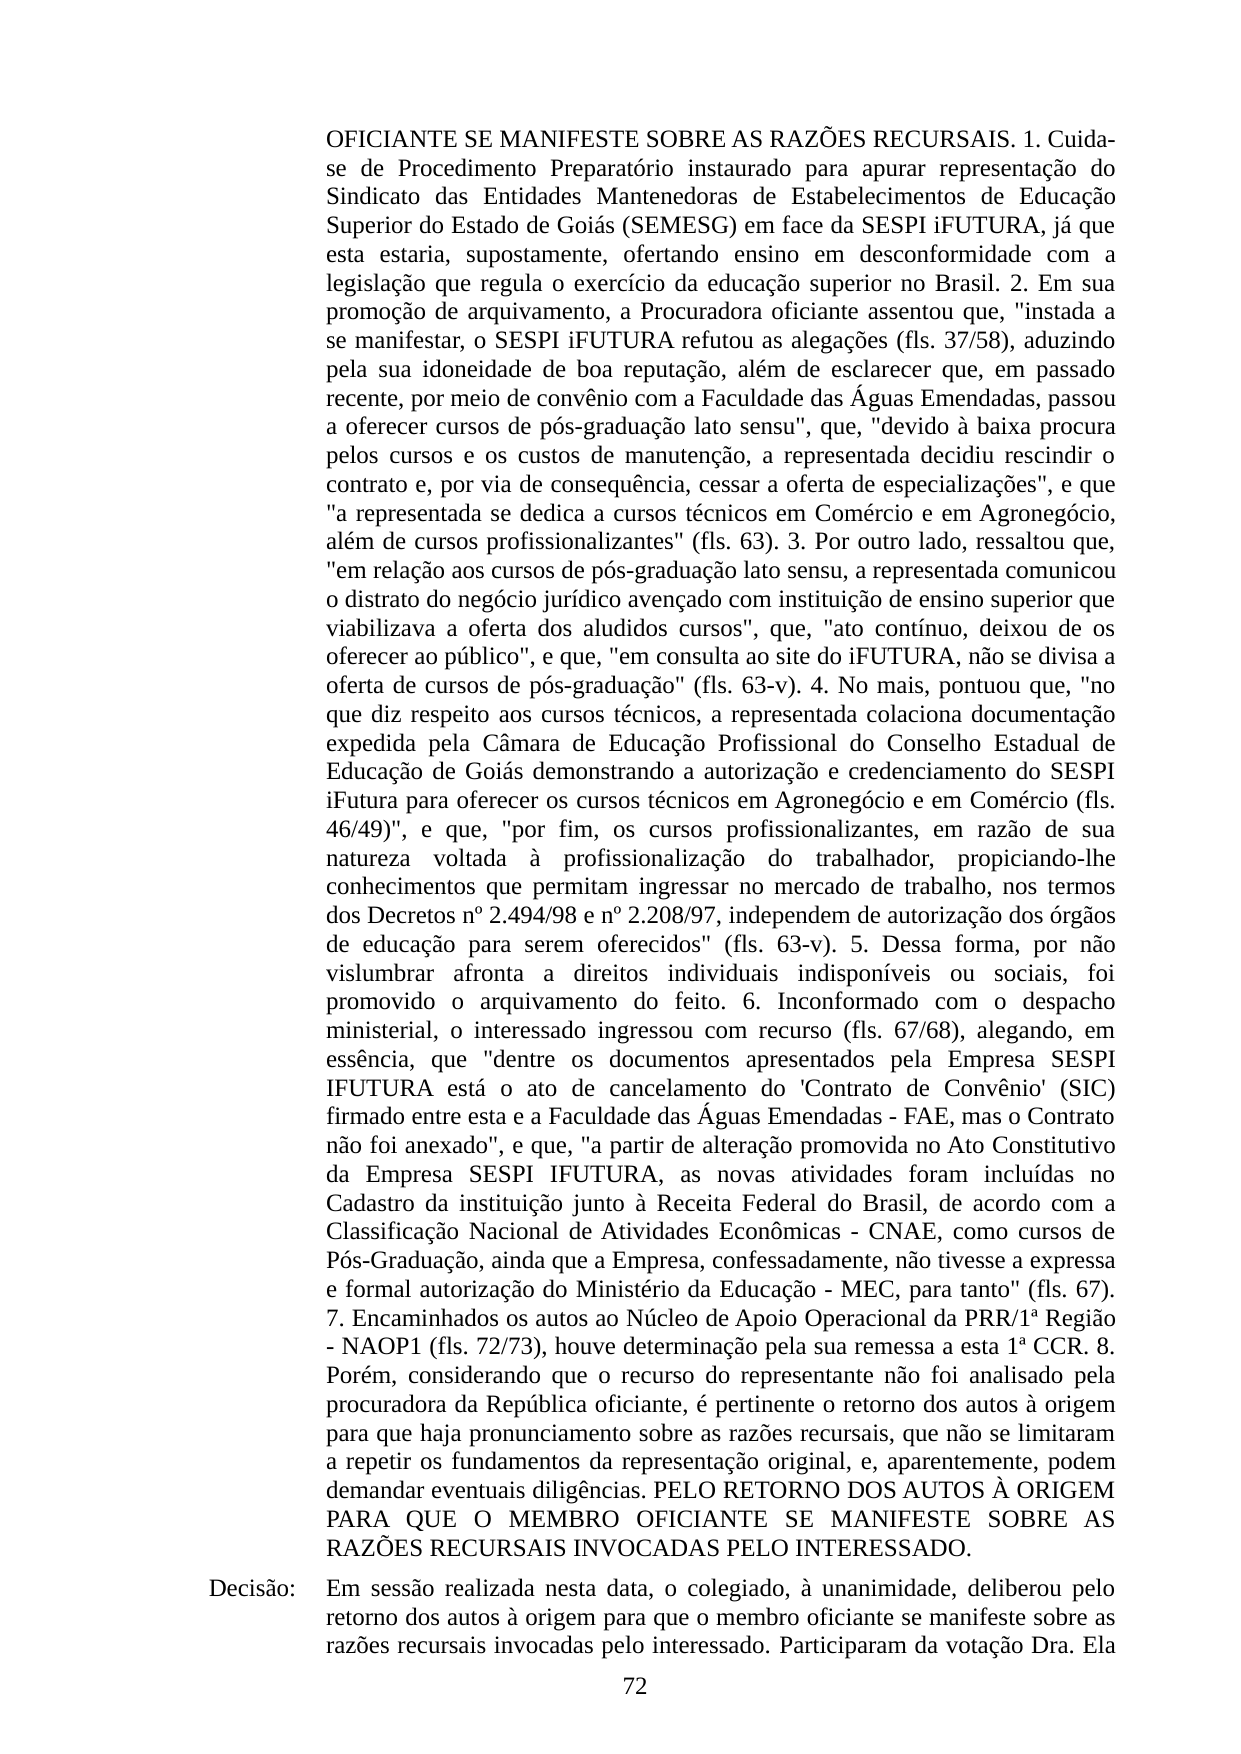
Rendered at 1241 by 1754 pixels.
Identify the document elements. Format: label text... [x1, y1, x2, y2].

table_cell OFICIANTE SE MANIFESTE SOBRE AS RAZÕES RECURSAIS. 1. Cuida-se de Procedimento Preparatório instaurado para apurar representação do Sindicato das Entidades Mantenedoras de Estabelecimentos de Educação Superior do Estado de Goiás (SEMESG) em face da SESPI iFUTURA, já que esta estaria, supostamente, ofertando ensino em desconformidade com a legislação que regula o exercício da educação superior no Brasil. 2. Em sua promoção de arquivamento, a Procuradora oficiante assentou que, "instada a se manifestar, o SESPI iFUTURA refutou as alegações (fls. 37/58), aduzindo pela sua idoneidade de boa reputação, além de esclarecer que, em passado recente, por meio de convênio com a Faculdade das Águas Emendadas, passou a oferecer cursos de pós-graduação lato sensu", que, "devido à baixa procura pelos cursos e os custos de manutenção, a representada decidiu rescindir o contrato e, por via de consequência, cessar a oferta de especializações", e que "a representada se dedica a cursos técnicos em Comércio e em Agronegócio, além de cursos profissionalizantes" (fls. 63). 3. Por outro lado, ressaltou que, "em relação aos cursos de pós-graduação lato sensu, a representada comunicou o distrato do negócio jurídico avençado com instituição de ensino superior que viabilizava a oferta dos aludidos cursos", que, "ato contínuo, deixou de os oferecer ao público", e que, "em consulta ao site do iFUTURA, não se divisa a oferta de cursos de pós-graduação" (fls. 63-v). 4. No mais, pontuou que, "no que diz respeito aos cursos técnicos, a representada colaciona documentação expedida pela Câmara de Educação Profissional do Conselho Estadual de Educação de Goiás demonstrando a autorização e credenciamento do SESPI iFutura para oferecer os cursos técnicos em Agronegócio e em Comércio (fls. 46/49)", e que, "por fim, os cursos profissionalizantes, em razão de sua natureza voltada à profissionalização do trabalhador, propiciando-lhe conhecimentos que permitam ingressar no mercado de trabalho, nos termos dos Decretos nº 2.494/98 e nº 2.208/97, independem de autorização dos órgãos de educação para serem oferecidos" (fls. 63-v). 5. Dessa forma, por não vislumbrar afronta a direitos individuais indisponíveis ou sociais, foi promovido o arquivamento do feito. 6. Inconformado com o despacho ministerial, o interessado ingressou com recurso (fls. 67/68), alegando, em essência, que "dentre os documentos apresentados pela Empresa SESPI IFUTURA está o ato de cancelamento do 'Contrato de Convênio' (SIC) firmado entre esta e a Faculdade das Águas Emendadas - FAE, mas o Contrato não foi anexado", e que, "a partir de alteração promovida no Ato Constitutivo da Empresa SESPI IFUTURA, as novas atividades foram incluídas no Cadastro da instituição junto à Receita Federal do Brasil, de acordo com a Classificação Nacional de Atividades Econômicas - CNAE, como cursos de Pós-Graduação, ainda que a Empresa, confessadamente, não tivesse a expressa e formal autorização do Ministério da Educação - MEC, para tanto" (fls. 67). 7. Encaminhados os autos ao Núcleo de Apoio Operacional da PRR/1ª Região - NAOP1 (fls. 72/73), houve determinação pela sua remessa a esta 1ª CCR. 8. Porém, considerando que o recurso do representante não foi analisado pela procuradora da República oficiante, é pertinente o retorno dos autos à origem para que haja pronunciamento sobre as razões recursais, que não se limitaram a repetir os fundamentos da representação original, e, aparentemente, podem demandar eventuais diligências. PELO RETORNO DOS AUTOS À ORIGEM PARA QUE O MEMBRO OFICIANTE SE MANIFESTE SOBRE AS RAZÕES RECURSAIS INVOCADAS PELO INTERESSADO. [320, 118, 1122, 1567]
table_cell [148, 118, 203, 1567]
table_cell Decisão: [203, 1567, 320, 1665]
table_cell [203, 118, 320, 1567]
table_cell Em sessão realizada nesta data, o colegiado, à unanimidade, deliberou pelo retorno dos autos à origem para que o membro oficiante se manifeste sobre as razões recursais invocadas pelo interessado. Participaram da votação Dra. Ela [320, 1567, 1122, 1665]
table_cell [148, 1567, 203, 1665]
